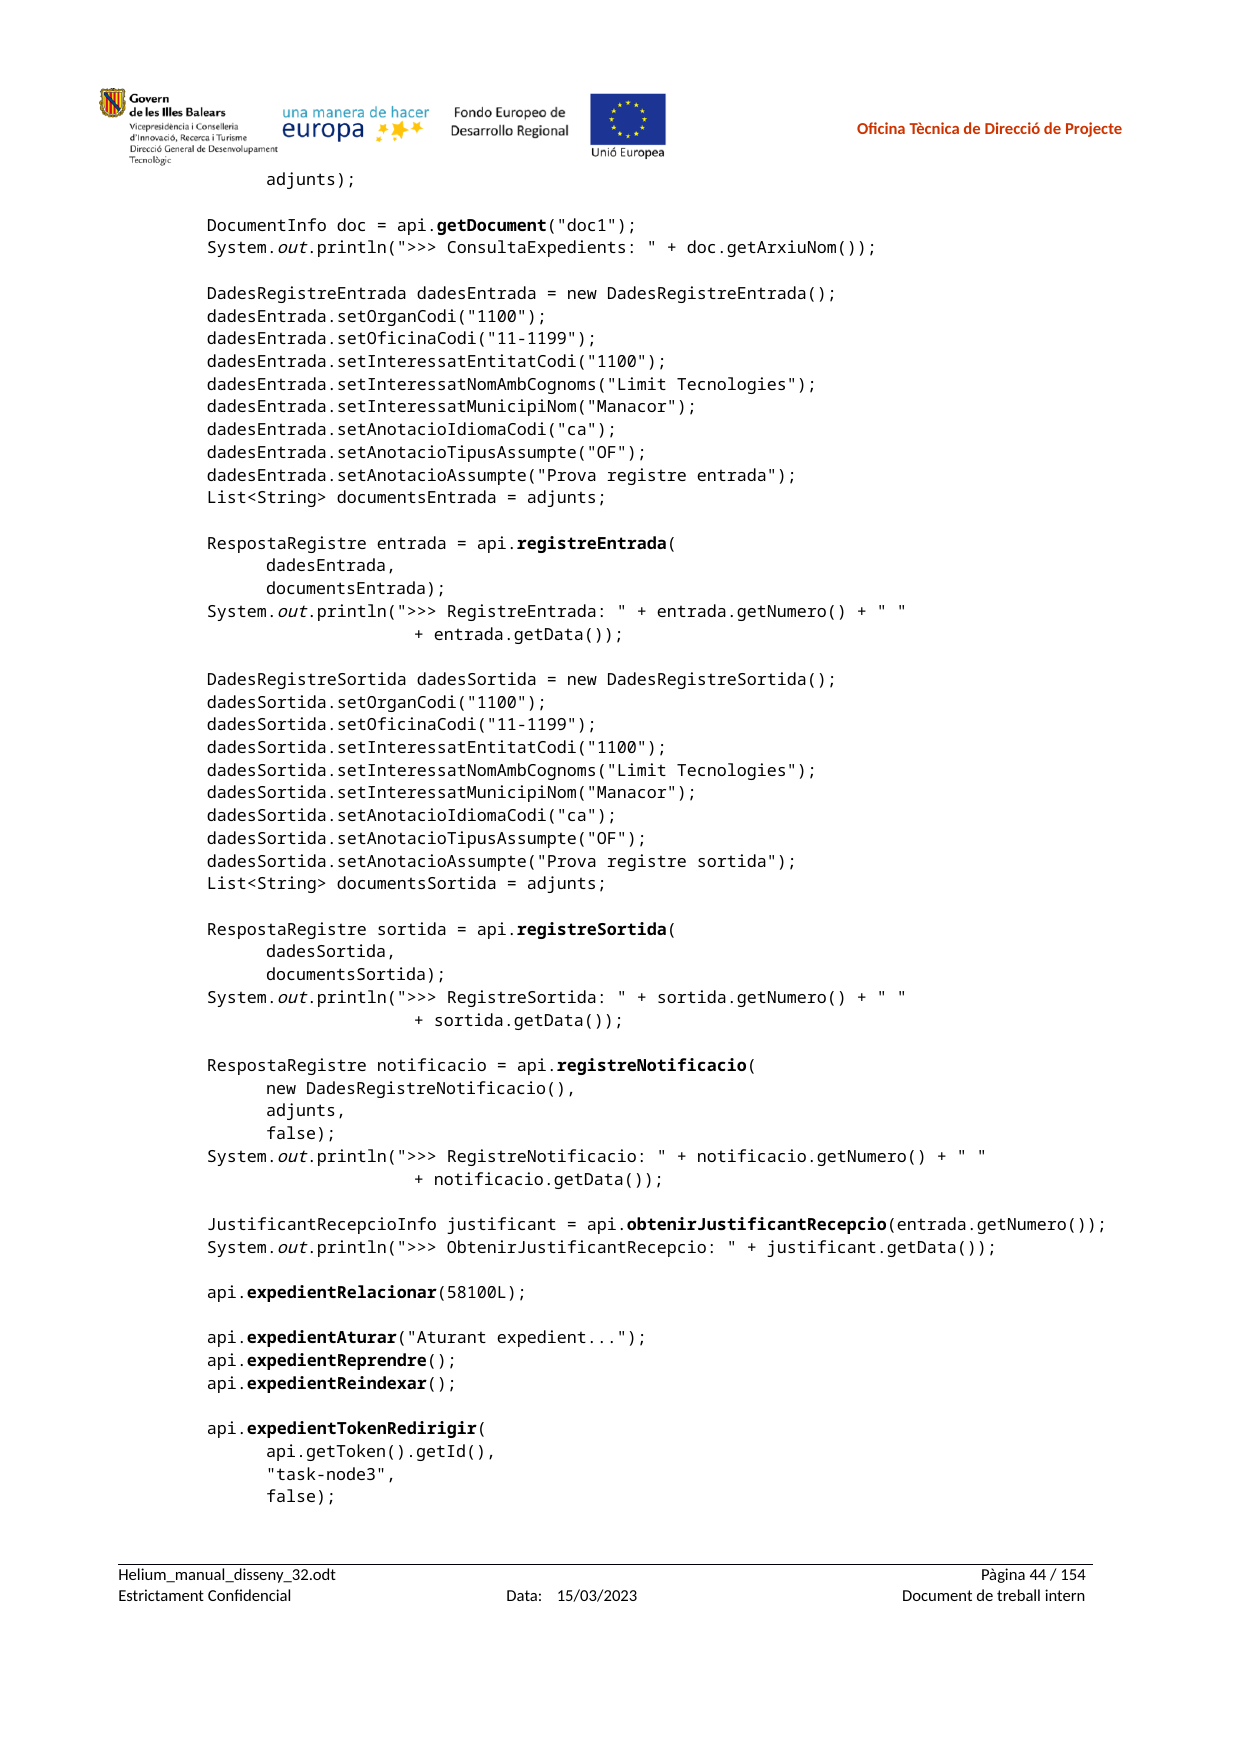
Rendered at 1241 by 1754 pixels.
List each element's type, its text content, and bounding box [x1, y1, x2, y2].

text dadesSortida.setAnotacioIdiomaCodi("ca"); [118, 804, 1122, 826]
text api.getToken().getId(), [118, 1439, 1122, 1462]
text dadesSortida.setOrganCodi("1100"); [118, 690, 1122, 713]
text + notificacio.getData()); [118, 1167, 1122, 1190]
text api.expedientAturar("Aturant expedient..."); [118, 1326, 1122, 1349]
picture [99, 87, 668, 166]
text DocumentInfo doc = api.getDocument("doc1"); [118, 213, 1122, 236]
text dadesEntrada.setAnotacioTipusAssumpte("OF"); [118, 440, 1122, 463]
text dadesEntrada.setOrganCodi("1100"); [118, 304, 1122, 327]
text api.expedientTokenRedirigir( [118, 1417, 1122, 1439]
text + entrada.getData()); [118, 622, 1122, 645]
text dadesEntrada, [118, 554, 1122, 577]
text dadesEntrada.setAnotacioAssumpte("Prova registre entrada"); [118, 463, 1122, 486]
text api.expedientRelacionar(58100L); [118, 1281, 1122, 1303]
text dadesEntrada.setOficinaCodi("11-1199"); [118, 327, 1122, 349]
text adjunts); [118, 168, 1122, 191]
text new DadesRegistreNotificacio(), [118, 1076, 1122, 1099]
text dadesSortida.setInteressatEntitatCodi("1100"); [118, 736, 1122, 758]
text dadesEntrada.setInteressatNomAmbCognoms("Limit Tecnologies"); [118, 372, 1122, 395]
text List<String> documentsSortida = adjunts; [118, 872, 1122, 894]
text dadesSortida, [118, 940, 1122, 963]
text + sortida.getData()); [118, 1008, 1122, 1031]
text System.out.println(">>> RegistreEntrada: " + entrada.getNumero() + " " [118, 599, 1122, 622]
text dadesEntrada.setAnotacioIdiomaCodi("ca"); [118, 418, 1122, 440]
text System.out.println(">>> ConsultaExpedients: " + doc.getArxiuNom()); [118, 236, 1122, 259]
text DadesRegistreSortida dadesSortida = new DadesRegistreSortida(); [118, 667, 1122, 690]
text dadesSortida.setAnotacioAssumpte("Prova registre sortida"); [118, 849, 1122, 872]
text JustificantRecepcioInfo justificant = api.obtenirJustificantRecepcio(entrada.getNumero()); [118, 1212, 1122, 1235]
text dadesEntrada.setInteressatEntitatCodi("1100"); [118, 349, 1122, 372]
text System.out.println(">>> RegistreSortida: " + sortida.getNumero() + " " [118, 985, 1122, 1008]
text System.out.println(">>> RegistreNotificacio: " + notificacio.getNumero() + " " [118, 1144, 1122, 1167]
text adjunts, [118, 1099, 1122, 1122]
text System.out.println(">>> ObtenirJustificantRecepcio: " + justificant.getData()); [118, 1235, 1122, 1258]
text false); [118, 1122, 1122, 1144]
text dadesSortida.setOficinaCodi("11-1199"); [118, 713, 1122, 736]
text RespostaRegistre sortida = api.registreSortida( [118, 917, 1122, 940]
text dadesEntrada.setInteressatMunicipiNom("Manacor"); [118, 395, 1122, 418]
text dadesSortida.setAnotacioTipusAssumpte("OF"); [118, 826, 1122, 849]
text api.expedientReindexar(); [118, 1371, 1122, 1394]
text api.expedientReprendre(); [118, 1349, 1122, 1371]
text RespostaRegistre notificacio = api.registreNotificacio( [118, 1053, 1122, 1076]
text dadesSortida.setInteressatMunicipiNom("Manacor"); [118, 781, 1122, 804]
text RespostaRegistre entrada = api.registreEntrada( [118, 531, 1122, 554]
text documentsSortida); [118, 963, 1122, 985]
text false); [118, 1485, 1122, 1508]
text documentsEntrada); [118, 577, 1122, 599]
text DadesRegistreEntrada dadesEntrada = new DadesRegistreEntrada(); [118, 281, 1122, 304]
text List<String> documentsEntrada = adjunts; [118, 486, 1122, 508]
text "task-node3", [118, 1462, 1122, 1485]
text dadesSortida.setInteressatNomAmbCognoms("Limit Tecnologies"); [118, 758, 1122, 781]
